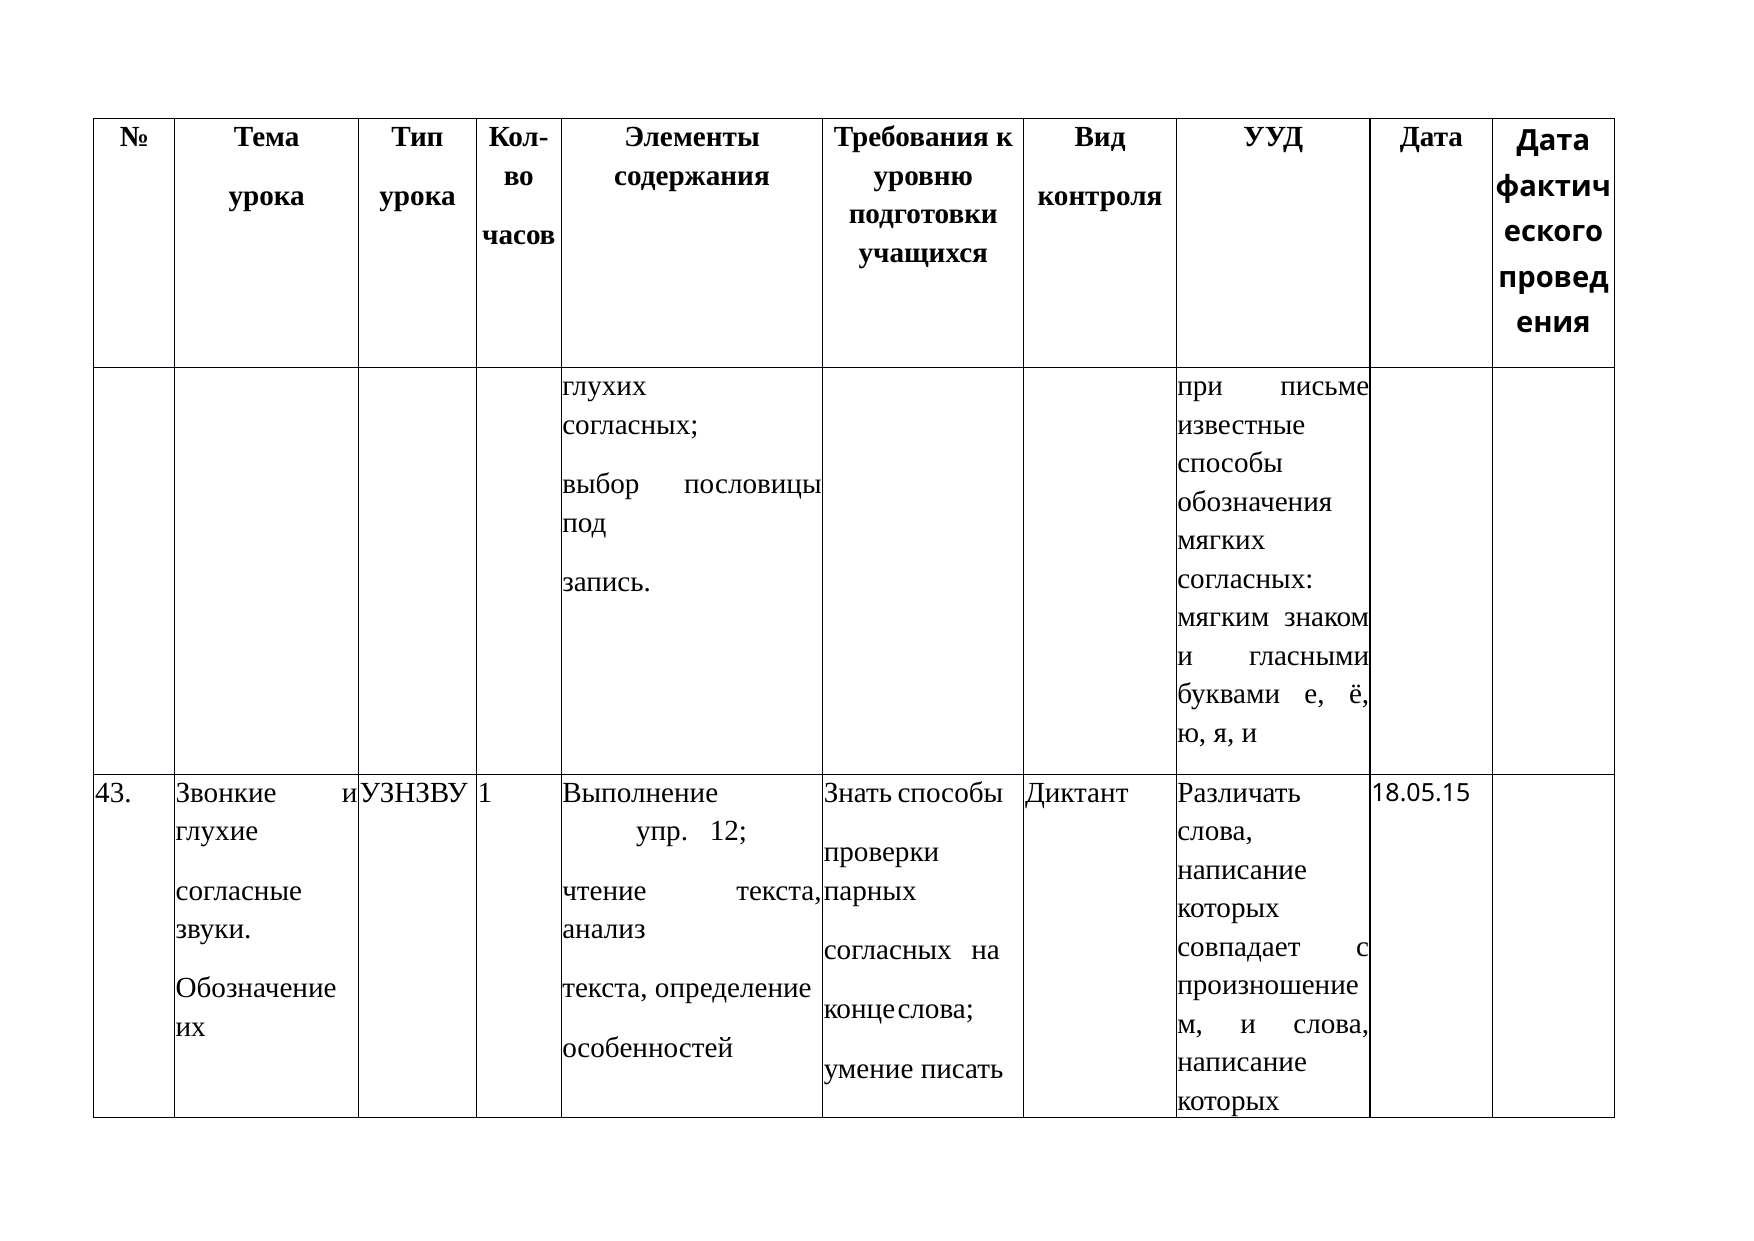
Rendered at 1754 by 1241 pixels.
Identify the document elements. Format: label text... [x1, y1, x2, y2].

table_header Элементы содержания [562, 119, 822, 367]
table_header Требования к уровню подготовки учащихся [823, 119, 1023, 367]
table_header № [94, 119, 174, 367]
table_header Дата [1371, 119, 1492, 367]
table_cell [359, 368, 476, 774]
table_cell [94, 368, 174, 774]
table_cell [175, 368, 358, 774]
table_cell [1493, 775, 1614, 1117]
table_header Дата фактического проведения [1493, 119, 1614, 367]
table_cell [1371, 368, 1492, 774]
table_cell Различать слова, написание которых совпадает с произношением, и слова, написание которых [1177, 775, 1369, 1117]
table_cell Выполнение упр. 12; чтение текста, анализ текста, определение особенностей [562, 775, 822, 1117]
table_header Тема урока [175, 119, 358, 367]
table_header Кол-во часов [477, 119, 561, 367]
table_cell Звонкие и глухие согласные звуки. Обозначение их [175, 775, 358, 1117]
table_cell [823, 368, 1023, 774]
table_cell [477, 368, 561, 774]
table_cell 43. [94, 775, 174, 1117]
table_header УУД [1177, 119, 1369, 367]
table_header Вид контроля [1024, 119, 1176, 367]
table_cell [1493, 368, 1614, 774]
table_cell УЗНЗВУ [359, 775, 476, 1117]
table_cell глухих согласных; выбор пословицы под запись. [562, 368, 822, 774]
table_cell 18.05.15 [1371, 775, 1492, 1117]
table_cell при письме известные способы обозначения мягких согласных: мягким знаком и гласными буквами е, ё, ю, я, и [1177, 368, 1369, 774]
table_header Тип урока [359, 119, 476, 367]
table_cell [1024, 368, 1176, 774]
table_cell 1 [477, 775, 561, 1117]
table_cell Знать способы проверки парных согласных на конце слова; умение писать [823, 775, 1023, 1117]
table_cell Диктант [1024, 775, 1176, 1117]
